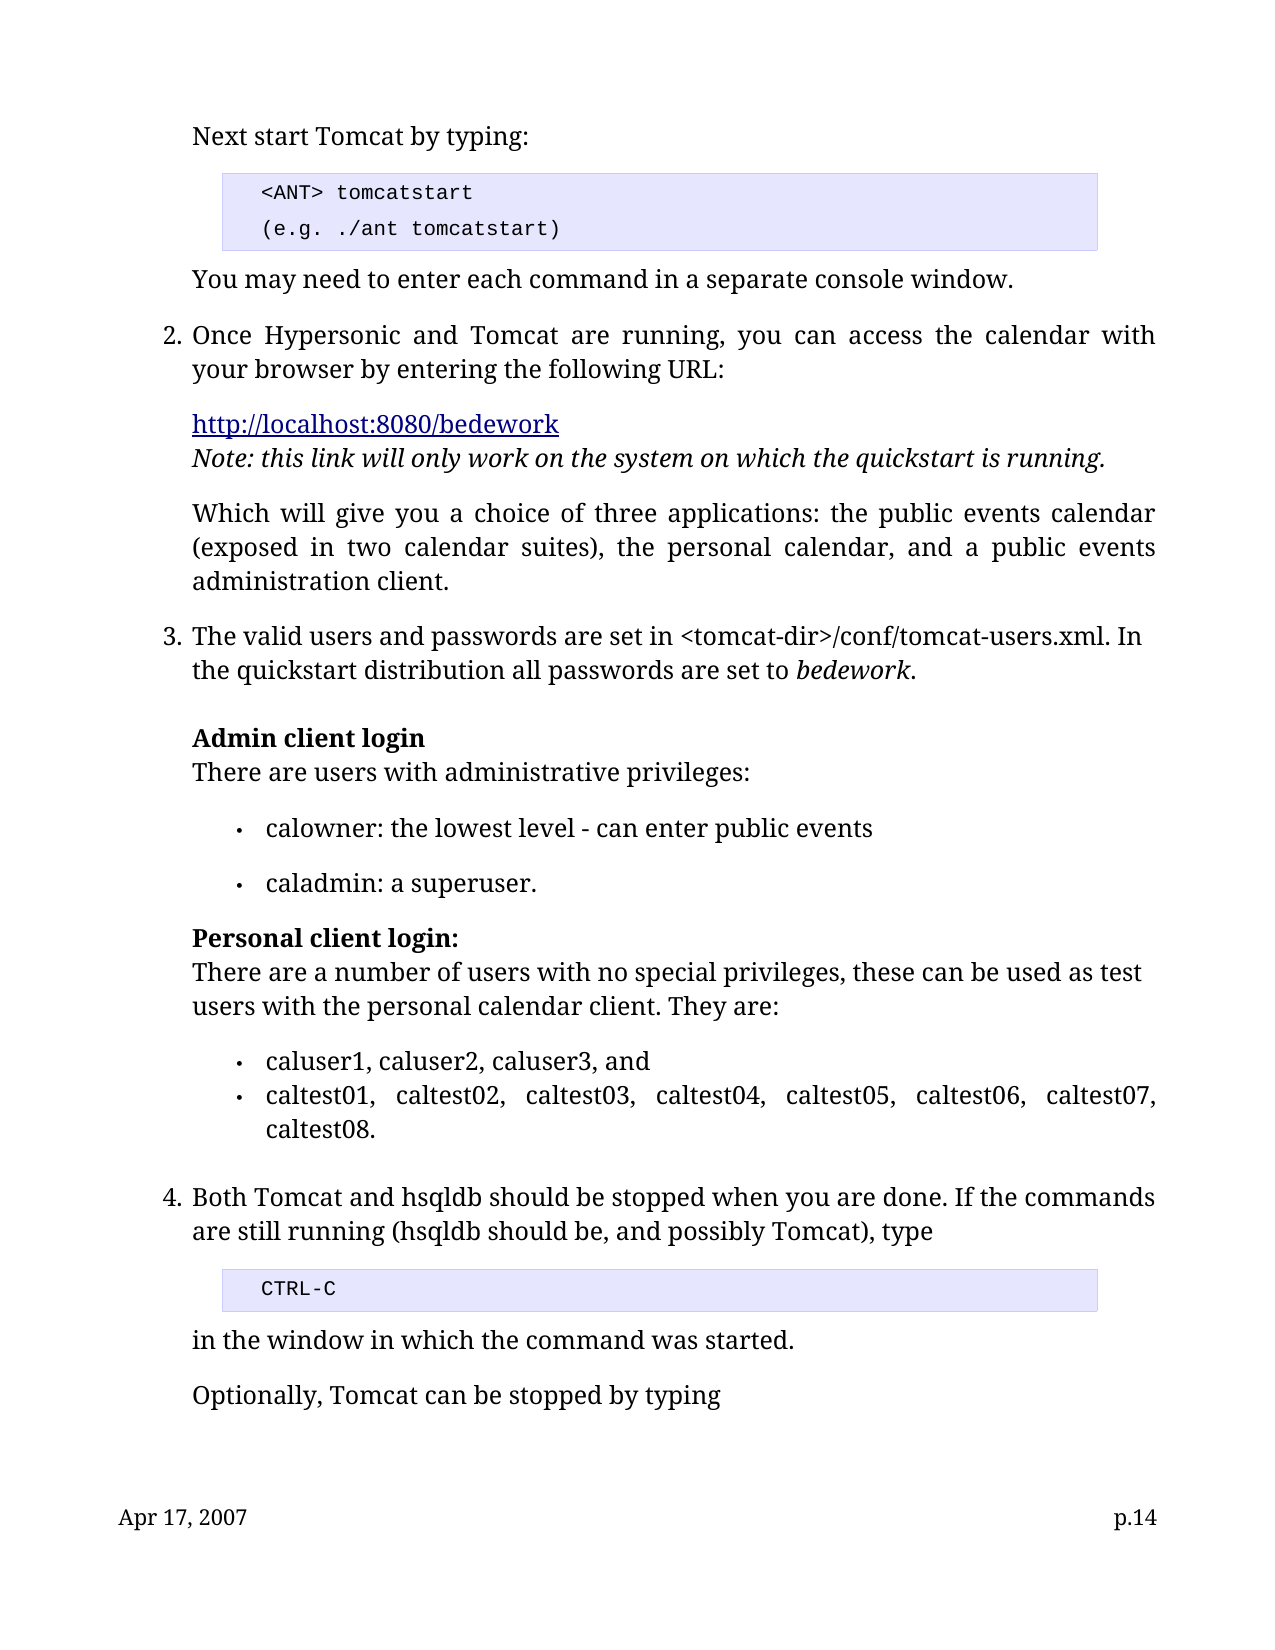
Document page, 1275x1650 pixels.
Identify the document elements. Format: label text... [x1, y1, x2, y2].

list calowner: the lowest level - can enter public events [236, 810, 1157, 844]
list Personal client login: There are a number of users with no special privileges, these can be used as test users with the personal calendar client. They are: [162, 920, 1157, 1023]
list Both Tomcat and hsqldb should be stopped when you are done. If the commands are still running (hsqldb should be, and possibly Tomcat), type [162, 1180, 1157, 1248]
list caltest01, caltest02, caltest03, caltest04, caltest05, caltest06, caltest07, caltest08. [236, 1078, 1157, 1146]
list Next start Tomcat by typing: [162, 118, 1157, 152]
list Which will give you a choice of three applications: the public events calendar (exposed in two calendar suites), the personal calendar, and a public events administration client. [162, 496, 1157, 598]
list You may need to enter each command in a separate console window. [162, 262, 1157, 296]
list CTRL-C [223, 1270, 1097, 1311]
list caluser1, caluser2, caluser3, and [236, 1044, 1157, 1078]
list caladmin: a superuser. [236, 865, 1157, 899]
list http://localhost:8080/bedework Note: this link will only work on the system on which the quickstart is running. [162, 406, 1157, 474]
list The valid users and passwords are set in <tomcat-dir>/conf/tomcat-users.xml. In the quickstart distribution all passwords are set to bedework. Admin client login There are users with administrative privileges: [162, 619, 1157, 789]
list <ANT> tomcatstart (e.g. ./ant tomcatstart) [223, 174, 1097, 250]
list in the window in which the command was started. [162, 1323, 1157, 1357]
list Optionally, Tomcat can be stopped by typing [162, 1378, 1157, 1412]
list Once Hypersonic and Tomcat are running, you can access the calendar with your browser by entering the following URL: [162, 317, 1157, 385]
